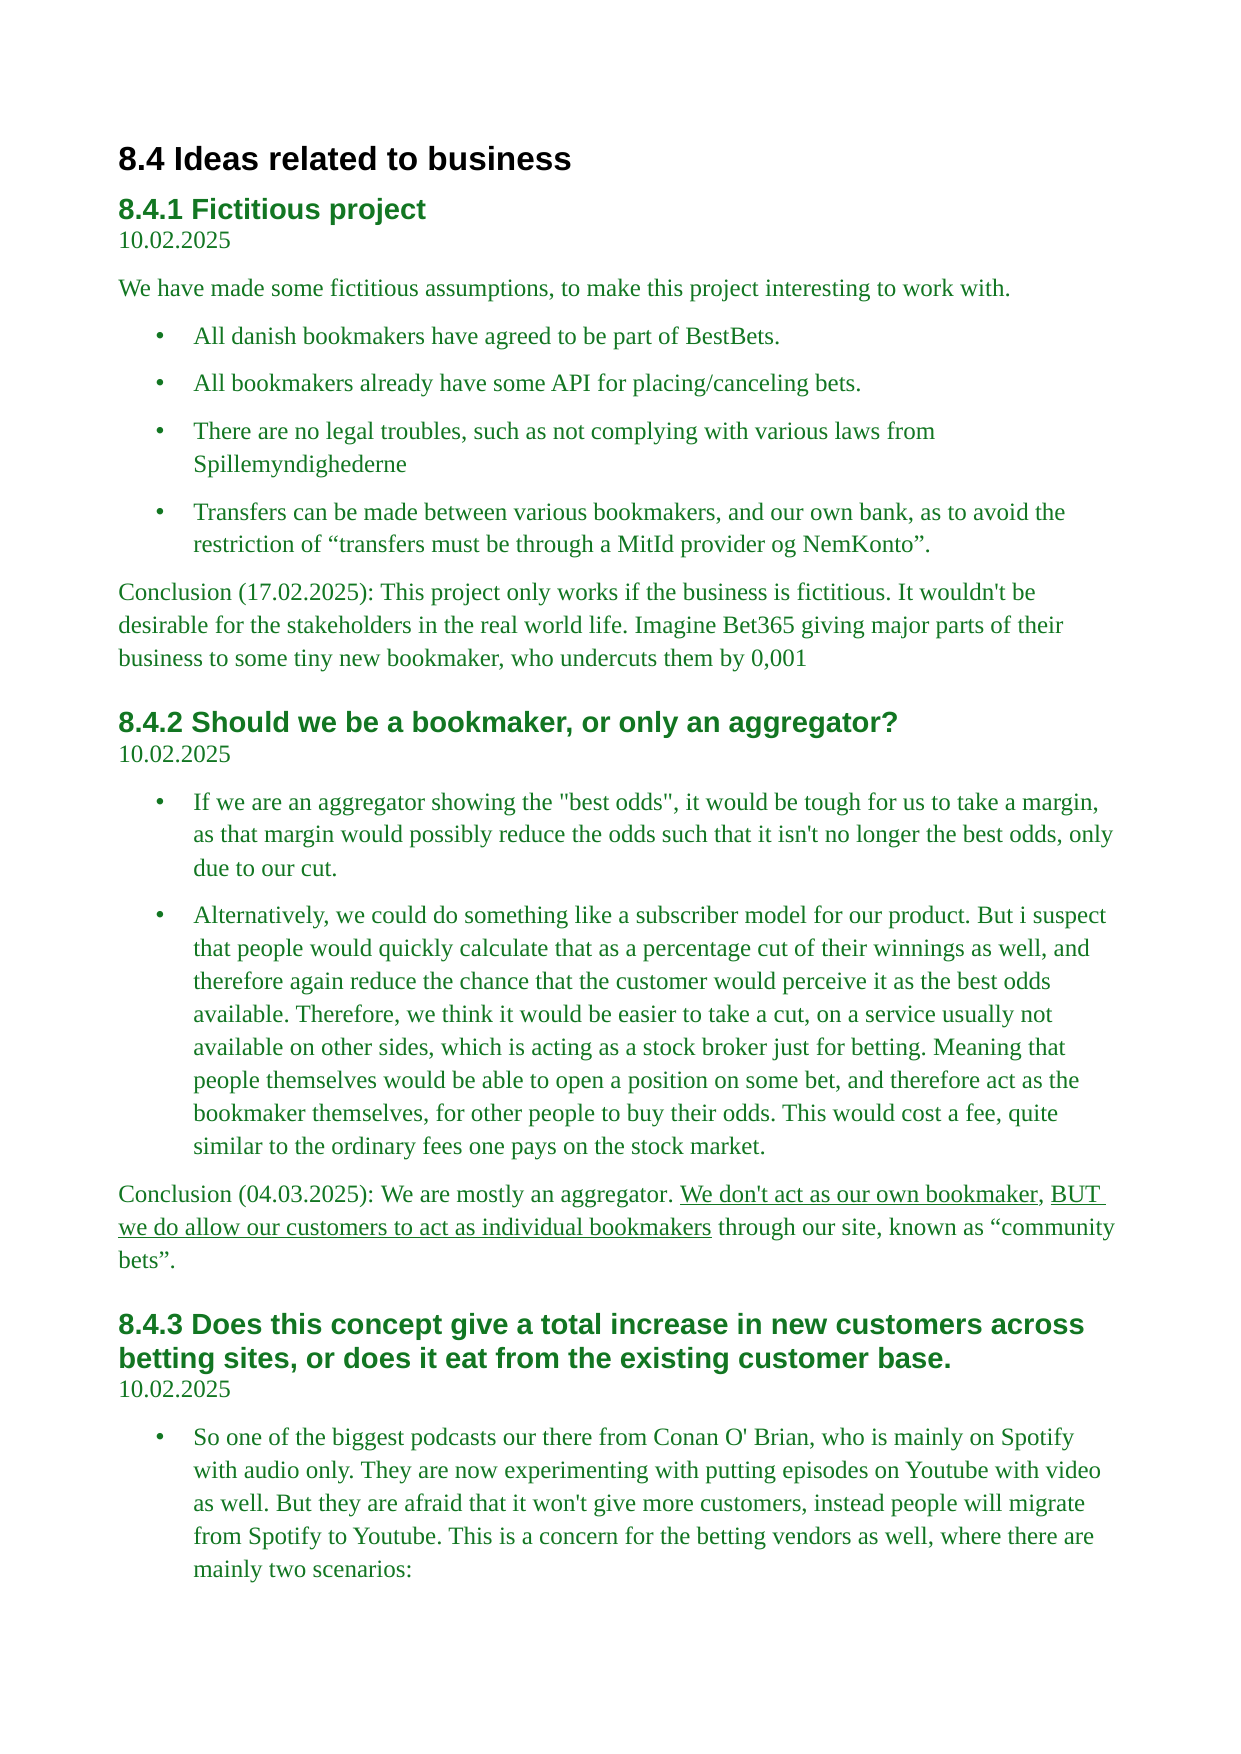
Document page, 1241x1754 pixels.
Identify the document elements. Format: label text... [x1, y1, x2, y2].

text Conclusion (17.02.2025): This project only works if the business is fictitious. It wouldn't be desirable for the stakeholders in the real world life. Imagine Bet365 giving major parts of their business to some tiny new bookmaker, who undercuts them by 0,001 [118, 577, 1122, 672]
list If we are an aggregator showing the "best odds", it would be tough for us to take a margin, as that margin would possibly reduce the odds such that it isn't no longer the best odds, only due to our cut. [156, 787, 1122, 881]
list All bookmakers already have some API for placing/canceling bets. [156, 368, 1122, 397]
text 10.02.2025 [118, 1374, 1122, 1403]
subtitle Ideas related to business [118, 139, 1122, 177]
list Alternatively, we could do something like a subscriber model for our product. But i suspect that people would quickly calculate that as a percentage cut of their winnings as well, and therefore again reduce the chance that the customer would perceive it as the best odds available. Therefore, we think it would be easier to take a cut, on a service usually not available on other sides, which is acting as a stock broker just for betting. Meaning that people themselves would be able to open a position on some bet, and therefore act as the bookmaker themselves, for other people to buy their odds. This would cost a fee, quite similar to the ordinary fees one pays on the stock market. [156, 900, 1122, 1160]
list Transfers can be made between various bookmakers, and our own bank, as to avoid the restriction of “transfers must be through a MitId provider og NemKonto”. [156, 497, 1122, 558]
text 10.02.2025 [118, 226, 1122, 254]
text We have made some fictitious assumptions, to make this project interesting to work with. [118, 273, 1122, 302]
list So one of the biggest podcasts our there from Conan O' Brian, who is mainly on Spotify with audio only. They are now experimenting with putting episodes on Youtube with video as well. But they are afraid that it won't give more customers, instead people will migrate from Spotify to Youtube. This is a concern for the betting vendors as well, where there are mainly two scenarios: [156, 1422, 1122, 1583]
text Conclusion (04.03.2025): We are mostly an aggregator. We don't act as our own bookmaker, BUT we do allow our customers to act as individual bookmakers through our site, known as “community bets”. [118, 1179, 1122, 1274]
subtitle Does this concept give a total increase in new customers across betting sites, or does it eat from the existing customer base. [118, 1307, 1122, 1374]
list There are no legal troubles, such as not complying with various laws from Spillemyndighederne [156, 416, 1122, 478]
list All danish bookmakers have agreed to be part of BestBets. [156, 321, 1122, 349]
subtitle Fictitious project [118, 192, 1122, 226]
text 10.02.2025 [118, 739, 1122, 768]
subtitle Should we be a bookmaker, or only an aggregator? [118, 705, 1122, 739]
